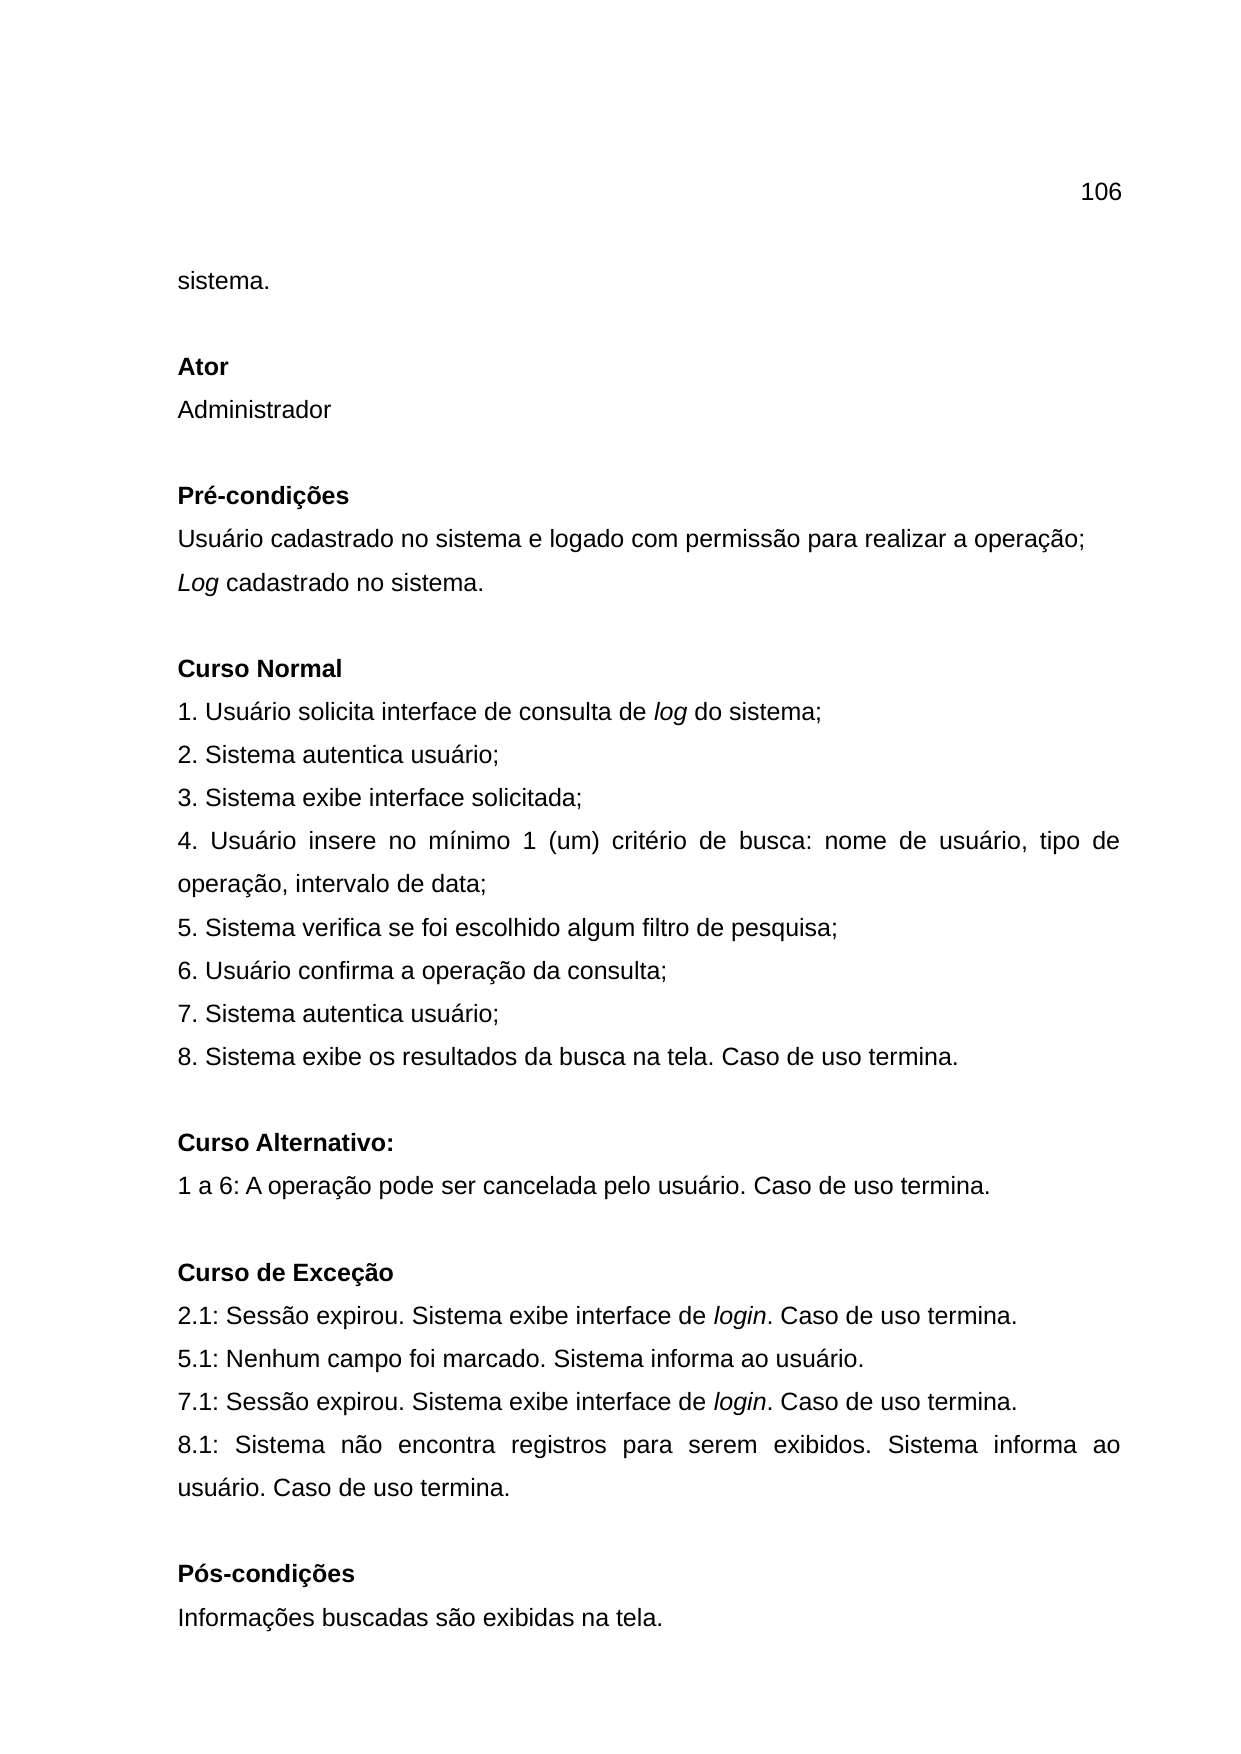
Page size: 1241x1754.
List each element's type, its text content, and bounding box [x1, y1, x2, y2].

text Informações buscadas são exibidas na tela. [177, 1603, 1122, 1631]
text 7. Sistema autentica usuário; [177, 999, 1122, 1028]
text Curso Normal [177, 654, 1122, 683]
text 4. Usuário insere no mínimo 1 (um) critério de busca: nome de usuário, tipo de operação, intervalo de data; [177, 826, 1122, 898]
text 5. Sistema verifica se foi escolhido algum filtro de pesquisa; [177, 913, 1122, 941]
text 1 a 6: A operação pode ser cancelada pelo usuário. Caso de uso termina. [177, 1171, 1122, 1200]
text 5.1: Nenhum campo foi marcado. Sistema informa ao usuário. [177, 1344, 1122, 1373]
text sistema. [177, 266, 1122, 294]
text 7.1: Sessão expirou. Sistema exibe interface de login. Caso de uso termina. [177, 1387, 1122, 1416]
text Pré-condições [177, 481, 1122, 510]
text Administrador [177, 395, 1122, 424]
text Pós-condições [177, 1559, 1122, 1588]
text Log cadastrado no sistema. [177, 568, 1122, 596]
text 2.1: Sessão expirou. Sistema exibe interface de login. Caso de uso termina. [177, 1301, 1122, 1329]
text 1. Usuário solicita interface de consulta de log do sistema; [177, 697, 1122, 726]
text Curso de Exceção [177, 1258, 1122, 1286]
text 3. Sistema exibe interface solicitada; [177, 783, 1122, 812]
text Curso Alternativo: [177, 1128, 1122, 1157]
text 8. Sistema exibe os resultados da busca na tela. Caso de uso termina. [177, 1042, 1122, 1071]
text 6. Usuário confirma a operação da consulta; [177, 956, 1122, 984]
text 8.1: Sistema não encontra registros para serem exibidos. Sistema informa ao usuário. Caso de uso termina. [177, 1430, 1122, 1502]
text Ator [177, 352, 1122, 381]
text 2. Sistema autentica usuário; [177, 740, 1122, 769]
text Usuário cadastrado no sistema e logado com permissão para realizar a operação; [177, 524, 1122, 553]
